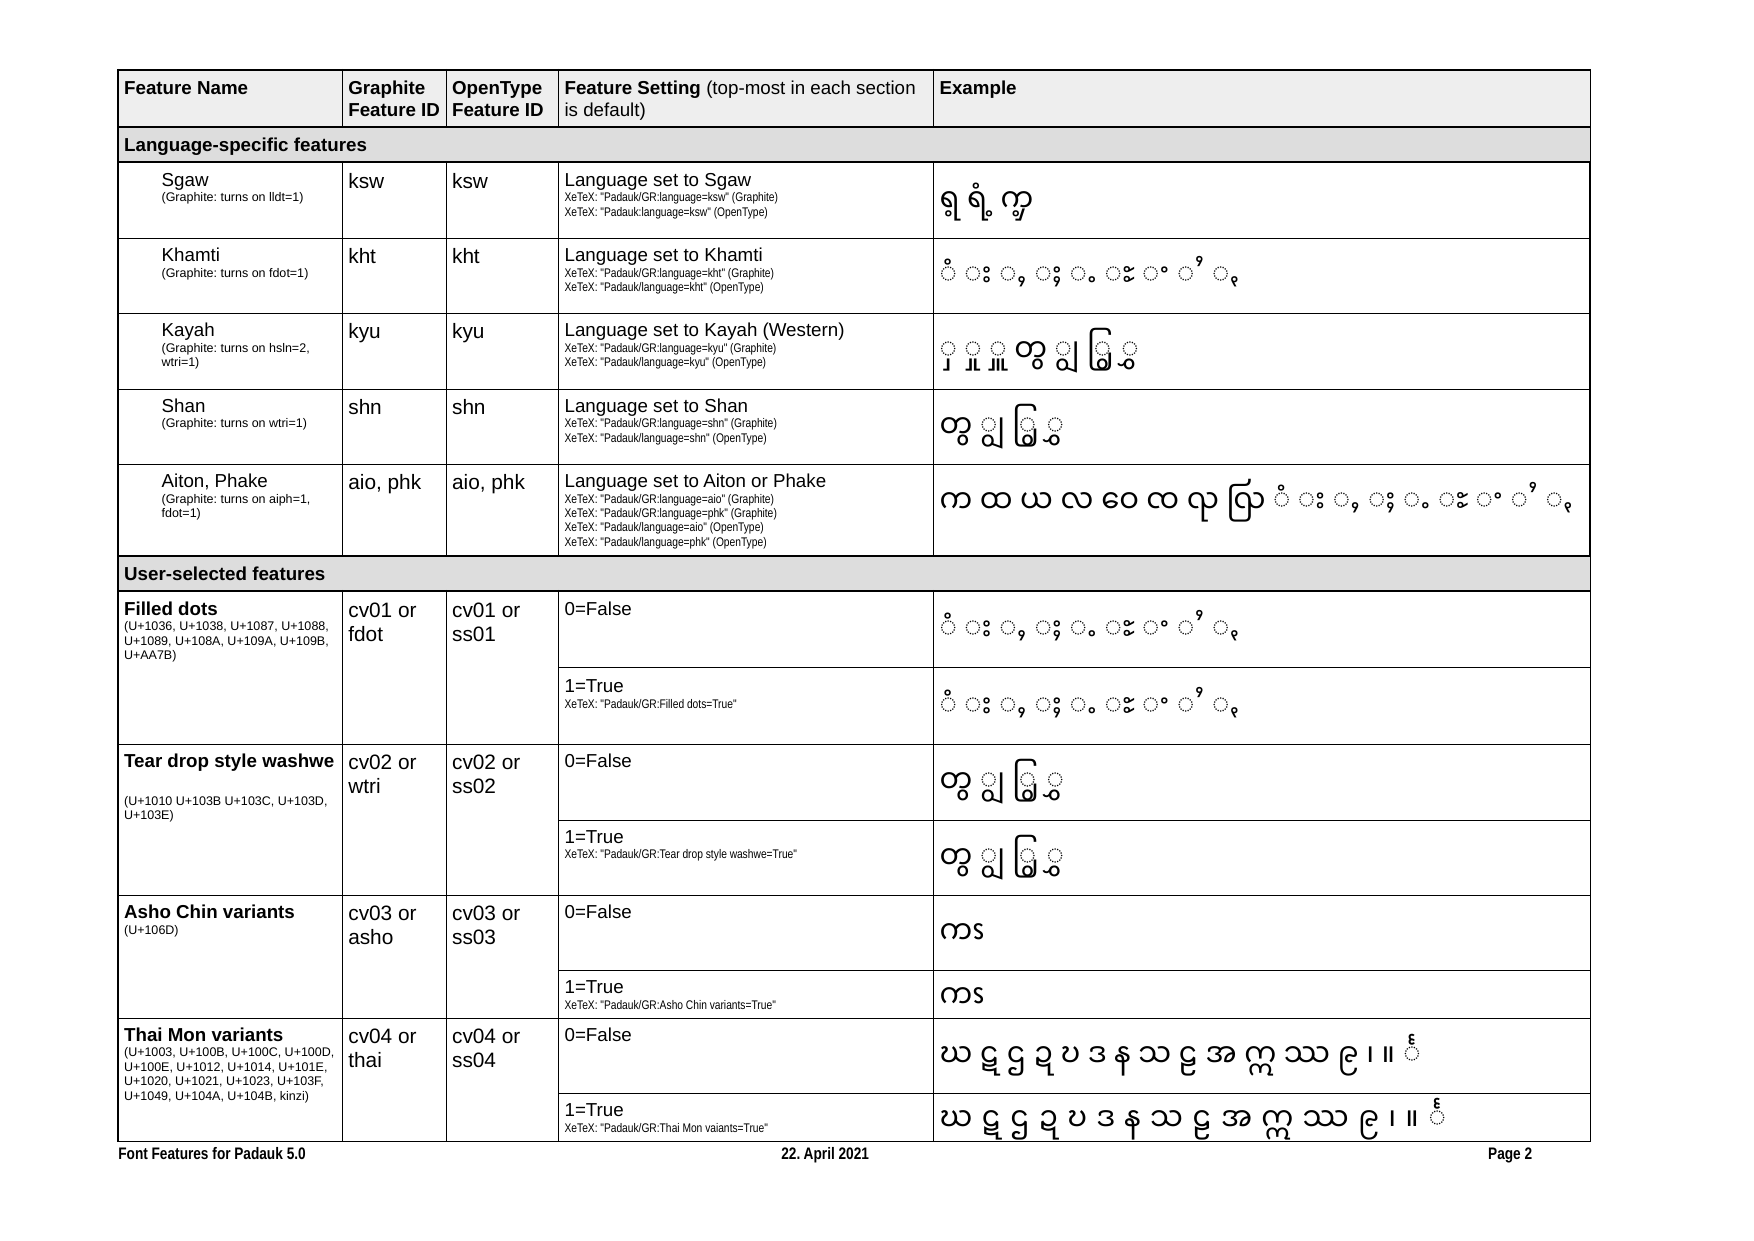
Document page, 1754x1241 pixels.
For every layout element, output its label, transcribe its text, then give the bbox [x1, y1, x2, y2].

table_cell shn [447, 390, 558, 464]
table_cell ဃ ဋ ဌ ဍ ဎ ဒ န သ ဠ အ ဣ ဿ ၉ ၊ ။ ၚ်္ [934, 1019, 1590, 1093]
table_header OpenType Feature ID [447, 71, 558, 126]
table_cell 1=True XeTeX: "Padauk/GR:Filled dots=True" [559, 668, 933, 744]
table_cell cv04 or thai [343, 1019, 446, 1141]
table_cell ကၭ [934, 971, 1590, 1018]
table_cell Shan (Graphite: turns on wtri=1) [119, 390, 342, 464]
table_cell shn [343, 390, 446, 464]
table_cell Language set to Sgaw XeTeX: "Padauk/GR:language=ksw" (Graphite) XeTeX: "Padauk:language=ksw" (OpenType) [559, 163, 933, 238]
table_cell ံ း ႇ ႈ ႉ ႊ ႚ ႛ ꩻ [934, 668, 1590, 744]
table_cell cv02 or ss02 [447, 745, 558, 895]
table_cell 1=True XeTeX: "Padauk/GR:Tear drop style washwe=True" [559, 821, 933, 895]
table_cell တွ ျွ ြွ ွှ [934, 390, 1589, 464]
table_cell 0=False [559, 745, 933, 819]
table_cell တွ ျွ ြွ ွှ [934, 821, 1590, 895]
table_cell Tear drop style washwe (U+1010 U+103B U+103C, U+103D, U+103E) [119, 745, 342, 895]
table_cell kht [343, 239, 446, 313]
table_cell ksw [447, 163, 558, 238]
table_cell Thai Mon variants (U+1003, U+100B, U+100C, U+100D, U+100E, U+1012, U+1014, U+101E, U+1020, U+1021, U+1023, U+103F, U+1049, U+104A, U+104B, kinzi) [119, 1019, 342, 1141]
table_cell Language set to Shan XeTeX: "Padauk/GR:language=shn" (Graphite) XeTeX: "Padauk/language=shn" (OpenType) [559, 390, 933, 464]
table_cell Language-specific features [119, 128, 1590, 161]
table_cell ရ့ ရံ့ ကှ့ [934, 163, 1589, 238]
table_cell kht [447, 239, 558, 313]
table_cell Aiton, Phake (Graphite: turns on aiph=1, fdot=1) [119, 465, 342, 554]
table_cell aio, phk [343, 465, 446, 554]
table_header Example [934, 71, 1590, 126]
table_cell Sgaw (Graphite: turns on lldt=1) [119, 163, 342, 238]
table_header Feature Name [119, 71, 342, 126]
table_cell 0=False [559, 1019, 933, 1093]
table_cell Khamti (Graphite: turns on fdot=1) [119, 239, 342, 313]
table_cell cv01 or fdot [343, 592, 446, 744]
table_cell ကၭ [934, 896, 1590, 970]
table_cell 0=False [559, 896, 933, 970]
table_cell Kayah (Graphite: turns on hsln=2, wtri=1) [119, 314, 342, 389]
table_cell Language set to Khamti XeTeX: "Padauk/GR:language=kht" (Graphite) XeTeX: "Padauk/language=kht" (OpenType) [559, 239, 933, 313]
table_cell cv03 or ss03 [447, 896, 558, 1018]
table_cell ံ း ႇ ႈ ႉ ႊ ႚ ႛ ꩻ [934, 592, 1590, 667]
table_cell User-selected features [119, 557, 1590, 590]
table_cell aio, phk [447, 465, 558, 554]
table_cell ksw [343, 163, 446, 238]
table_cell cv04 or ss04 [447, 1019, 558, 1141]
table_cell Language set to Kayah (Western) XeTeX: "Padauk/GR:language=kyu" (Graphite) XeTeX: "Padauk/language=kyu" (OpenType) [559, 314, 933, 389]
table_header Feature Setting (top-most in each section is default) [559, 71, 933, 126]
table_cell 1=True XeTeX: "Padauk/GR:Thai Mon vaiants=True" [559, 1094, 933, 1141]
table_cell 0=False [559, 592, 933, 667]
table_cell Asho Chin variants (U+106D) [119, 896, 342, 1018]
table_header Graphite Feature ID [343, 71, 446, 126]
table_cell ှ ှု ှူ တွ ျွ ြွ ွှ [934, 314, 1589, 389]
table_cell ဃ ဋ ဌ ဍ ဎ ဒ န သ ဠ အ ဣ ဿ ၉ ၊ ။ ၚ်္ [934, 1094, 1590, 1141]
table_cell kyu [447, 314, 558, 389]
table_cell cv03 or asho [343, 896, 446, 1018]
table_cell Filled dots (U+1036, U+1038, U+1087, U+1088, U+1089, U+108A, U+109A, U+109B, U+AA7B) [119, 592, 342, 744]
table_cell cv02 or wtri [343, 745, 446, 895]
table_cell တွ ျွ ြွ ွှ [934, 745, 1590, 819]
table_cell cv01 or ss01 [447, 592, 558, 744]
table_cell kyu [343, 314, 446, 389]
table_cell Language set to Aiton or Phake XeTeX: "Padauk/GR:language=aio" (Graphite) XeTeX: "Padauk/GR:language=phk" (Graphite) XeTeX: "Padauk/language=aio" (OpenType) XeTeX: "Padauk/language=phk" (OpenType) [559, 465, 933, 554]
table_cell 1=True XeTeX: "Padauk/GR:Asho Chin variants=True" [559, 971, 933, 1018]
table_cell ံ း ႇ ႈ ႉ ႊ ႚ ႛ ꩻ [934, 239, 1589, 313]
table_cell က ထ ယ လ ဝေ ၸ ၺ ꩺ ံ း ႇ ႈ ႉ ႊ ႚ ႛ ꩻ [934, 465, 1589, 554]
